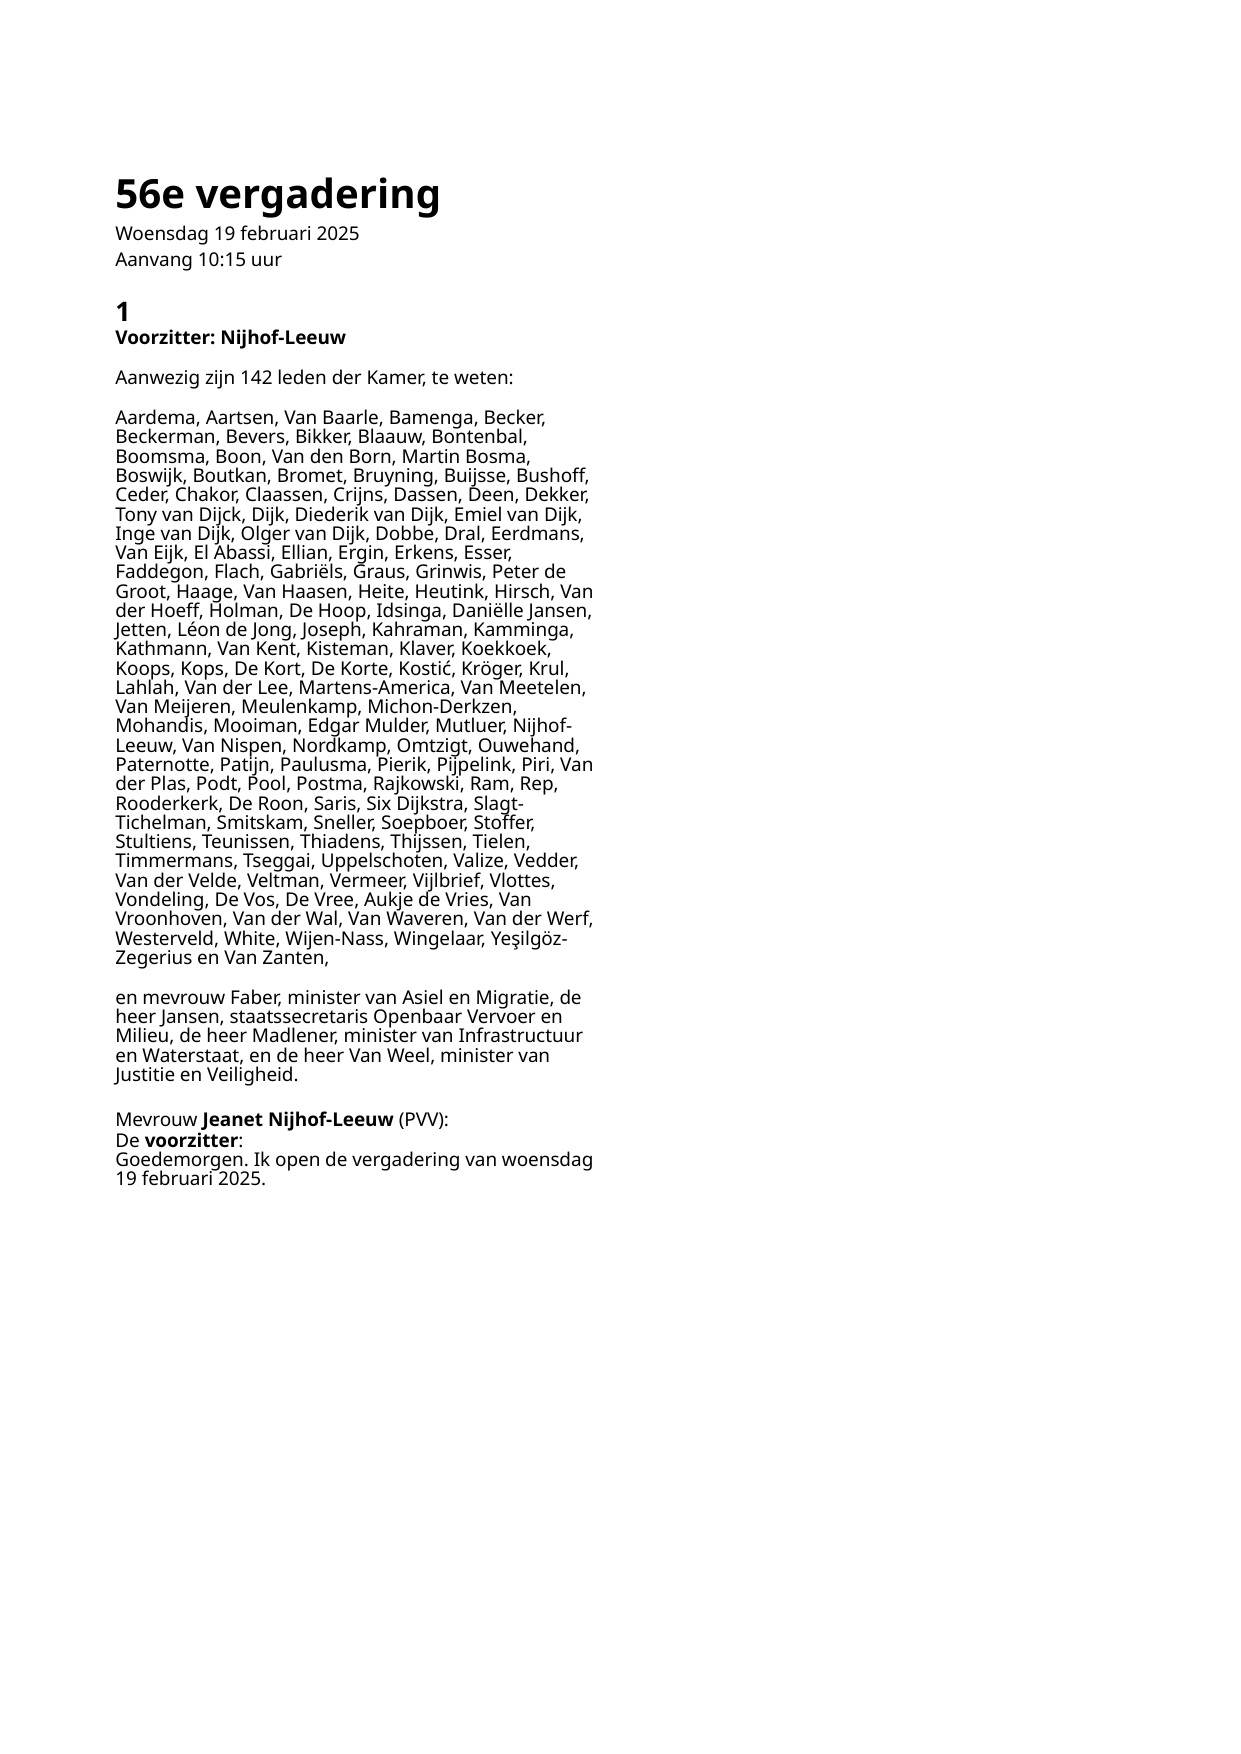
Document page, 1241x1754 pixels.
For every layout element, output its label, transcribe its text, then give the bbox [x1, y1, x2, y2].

text en mevrouw Faber, minister van Asiel en Migratie, de heer Jansen, staatssecretaris Openbaar Vervoer en Milieu, de heer Madlener, minister van Infrastructuur en Waterstaat, en de heer Van Weel, minister van Justitie en Veiligheid. [115, 989, 605, 1085]
text 56e vergadering [115, 165, 605, 220]
text De voorzitter: [115, 1132, 605, 1151]
text Mevrouw Jeanet Nijhof-Leeuw (PVV): [115, 1106, 605, 1132]
text 1 [115, 292, 605, 329]
text Woensdag 19 februari 2025 [115, 220, 605, 246]
text Aardema, Aartsen, Van Baarle, Bamenga, Becker, Beckerman, Bevers, Bikker, Blaauw, Bontenbal, Boomsma, Boon, Van den Born, Martin Bosma, Boswijk, Boutkan, Bromet, Bruyning, Buijsse, Bushoff, Ceder, Chakor, Claassen, Crijns, Dassen, Deen, Dekker, Tony van Dijck, Dijk, Diederik van Dijk, Emiel van Dijk, Inge van Dijk, Olger van Dijk, Dobbe, Dral, Eerdmans, Van Eijk, El Abassi, Ellian, Ergin, Erkens, Esser, Faddegon, Flach, Gabriëls, Graus, Grinwis, Peter de Groot, Haage, Van Haasen, Heite, Heutink, Hirsch, Van der Hoeff, Holman, De Hoop, Idsinga, Daniëlle Jansen, Jetten, Léon de Jong, Joseph, Kahraman, Kamminga, Kathmann, Van Kent, Kisteman, Klaver, Koekkoek, Koops, Kops, De Kort, De Korte, Kostić, Kröger, Krul, Lahlah, Van der Lee, Martens-America, Van Meetelen, Van Meijeren, Meulenkamp, Michon-Derkzen, Mohandis, Mooiman, Edgar Mulder, Mutluer, Nijhof-Leeuw, Van Nispen, Nordkamp, Omtzigt, Ouwehand, Paternotte, Patijn, Paulusma, Pierik, Pijpelink, Piri, Van der Plas, Podt, Pool, Postma, Rajkowski, Ram, Rep, Rooderkerk, De Roon, Saris, Six Dijkstra, Slagt-Tichelman, Smitskam, Sneller, Soepboer, Stoffer, Stultiens, Teunissen, Thiadens, Thijssen, Tielen, Timmermans, Tseggai, Uppelschoten, Valize, Vedder, Van der Velde, Veltman, Vermeer, Vijlbrief, Vlottes, Vondeling, De Vos, De Vree, Aukje de Vries, Van Vroonhoven, Van der Wal, Van Waveren, Van der Werf, Westerveld, White, Wijen-Nass, Wingelaar, Yeşilgöz-Zegerius en Van Zanten, [115, 409, 605, 968]
text Voorzitter: Nijhof-Leeuw [115, 329, 605, 348]
text Aanwezig zijn 142 leden der Kamer, te weten: [115, 369, 605, 388]
text Goedemorgen. Ik open de vergadering van woensdag 19 februari 2025. [115, 1151, 605, 1189]
text Aanvang 10:15 uur [115, 246, 605, 272]
